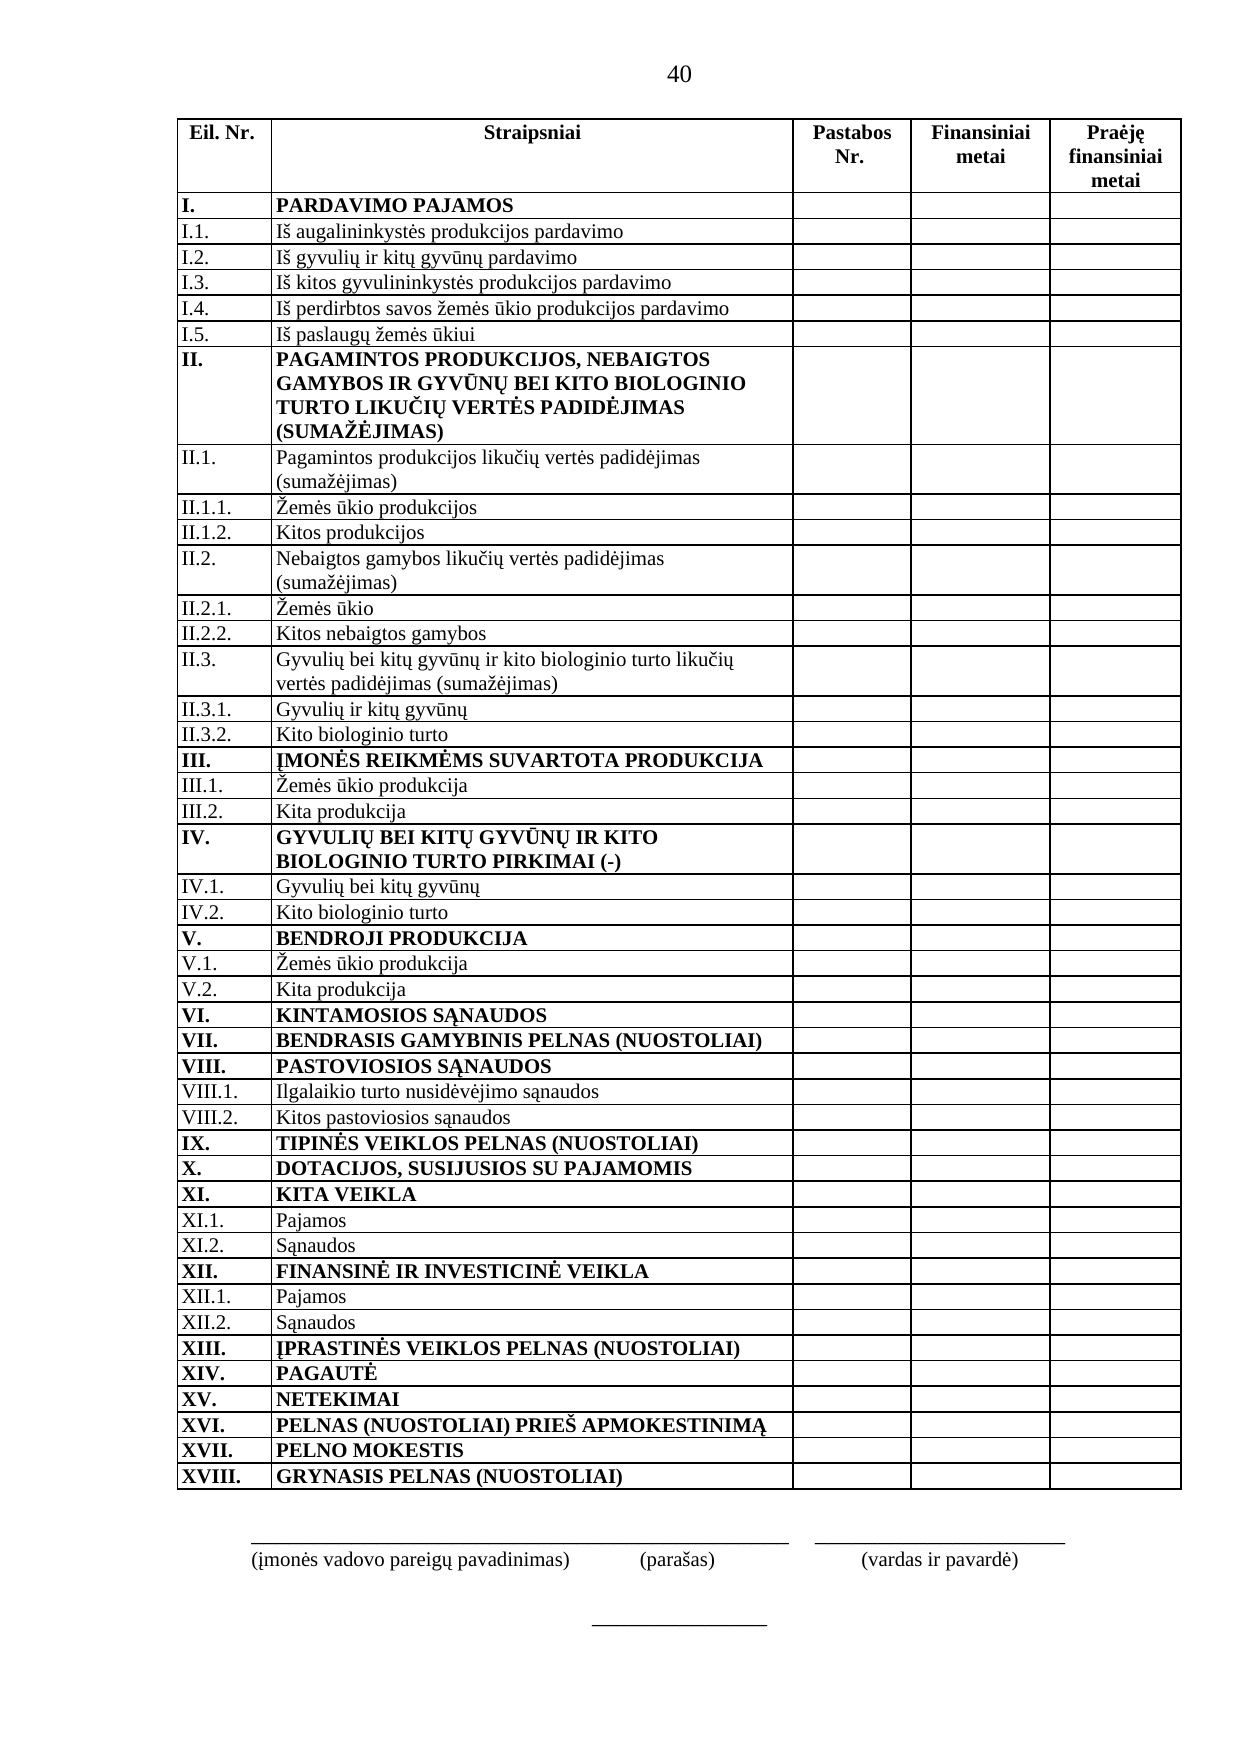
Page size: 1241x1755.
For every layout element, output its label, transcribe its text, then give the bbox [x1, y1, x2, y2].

table_cell PASTOVIOSIOS SĄNAUDOS [272, 1054, 792, 1078]
table_cell II. [178, 347, 271, 443]
table_cell VII. [178, 1028, 271, 1052]
table_cell Gyvulių bei kitų gyvūnų [272, 875, 792, 898]
table_cell Iš perdirbtos savos žemės ūkio produkcijos pardavimo [272, 296, 792, 320]
table_cell [794, 697, 910, 721]
table_cell Pagamintos produkcijos likučių vertės padidėjimas (sumažėjimas) [272, 445, 792, 493]
table_cell [912, 799, 1049, 823]
table_cell Kitos pastoviosios sąnaudos [272, 1105, 792, 1129]
table_cell II.1.2. [178, 520, 271, 544]
table_cell II.1.1. [178, 495, 271, 519]
table_cell [912, 1208, 1049, 1232]
table_cell [794, 722, 910, 746]
table_cell [912, 445, 1049, 493]
table_cell ĮPRASTINĖS VEIKLOS PELNAS (NUOSTOLIAI) [272, 1336, 792, 1360]
table_cell XI.2. [178, 1233, 271, 1257]
table_cell XIV. [178, 1361, 271, 1385]
table_cell Pajamos [272, 1208, 792, 1232]
table_cell Iš augalininkystės produkcijos pardavimo [272, 219, 792, 243]
table_cell PAGAUTĖ [272, 1361, 792, 1385]
text (įmonės vadovo pareigų pavadinimas) (parašas) (vardas ir pavardė) [177, 1547, 1181, 1571]
table_cell XII.2. [178, 1310, 271, 1334]
table_cell [912, 1080, 1049, 1103]
table_cell Sąnaudos [272, 1233, 792, 1257]
table_cell I.3. [178, 270, 271, 294]
table_cell [794, 875, 910, 898]
table_cell [794, 546, 910, 594]
table_cell [912, 1438, 1049, 1462]
table_cell [912, 722, 1049, 746]
table_cell XI. [178, 1182, 271, 1206]
table_cell [794, 1310, 910, 1334]
table_cell [1051, 1208, 1180, 1232]
table_cell [912, 219, 1049, 243]
table_cell [794, 520, 910, 544]
table_cell [794, 1387, 910, 1411]
table_cell [912, 825, 1049, 873]
table_cell [1051, 1233, 1180, 1257]
table_cell I.4. [178, 296, 271, 320]
table_cell Sąnaudos [272, 1310, 792, 1334]
text ______________________________ _____________ ____________________ [177, 1518, 1181, 1547]
table_cell IV.2. [178, 900, 271, 924]
table_cell [794, 900, 910, 924]
table_cell [1051, 722, 1180, 746]
table_cell I. [178, 193, 271, 217]
table_cell XV. [178, 1387, 271, 1411]
table_cell II.3. [178, 647, 271, 695]
table_cell [912, 1413, 1049, 1437]
table_cell [794, 1259, 910, 1283]
table_cell VIII.2. [178, 1105, 271, 1129]
table_cell [912, 1028, 1049, 1052]
table_cell [794, 445, 910, 493]
table_cell VIII. [178, 1054, 271, 1078]
table_cell PELNAS (NUOSTOLIAI) PRIEŠ APMOKESTINIMĄ [272, 1413, 792, 1437]
table_cell [794, 193, 910, 217]
table_cell [794, 773, 910, 797]
table_cell DOTACIJOS, SUSIJUSIOS SU PAJAMOMIS [272, 1156, 792, 1180]
table_cell [1051, 1028, 1180, 1052]
table_header Straipsniai [272, 120, 792, 192]
table_cell Kito biologinio turto [272, 900, 792, 924]
table_cell [1051, 900, 1180, 924]
table_cell Žemės ūkio produkcija [272, 773, 792, 797]
table_cell Nebaigtos gamybos likučių vertės padidėjimas (sumažėjimas) [272, 546, 792, 594]
table_cell [912, 1131, 1049, 1155]
table_cell FINANSINĖ IR INVESTICINĖ VEIKLA [272, 1259, 792, 1283]
table_cell IX. [178, 1131, 271, 1155]
table_cell Kita produkcija [272, 799, 792, 823]
table_cell [1051, 1259, 1180, 1283]
table_cell [1051, 1361, 1180, 1385]
table_cell [1051, 773, 1180, 797]
table_cell II.2.2. [178, 621, 271, 645]
table_cell [794, 748, 910, 772]
table_cell TIPINĖS VEIKLOS PELNAS (NUOSTOLIAI) [272, 1131, 792, 1155]
table_cell [1051, 1336, 1180, 1360]
table_cell [1051, 546, 1180, 594]
table_cell [912, 773, 1049, 797]
table_cell [1051, 347, 1180, 443]
table_cell [1051, 1080, 1180, 1103]
table_cell II.1. [178, 445, 271, 493]
table_cell PAGAMINTOS PRODUKCIJOS, NEBAIGTOS GAMYBOS IR GYVŪNŲ BEI KITO BIOLOGINIO TURTO LIKUČIŲ VERTĖS PADIDĖJIMAS (SUMAŽĖJIMAS) [272, 347, 792, 443]
table_cell [912, 875, 1049, 898]
table_cell [1051, 1413, 1180, 1437]
table_cell X. [178, 1156, 271, 1180]
table_cell [1051, 219, 1180, 243]
table_cell [1051, 825, 1180, 873]
table_cell [1051, 1182, 1180, 1206]
table_cell Žemės ūkio [272, 596, 792, 620]
table_cell [794, 1080, 910, 1103]
table_cell [794, 1438, 910, 1462]
table_cell III.1. [178, 773, 271, 797]
table_cell [794, 1208, 910, 1232]
table_cell [794, 1413, 910, 1437]
table_cell [912, 748, 1049, 772]
table_cell Kita produkcija [272, 977, 792, 1001]
table_cell [1051, 1285, 1180, 1308]
table_cell [912, 1054, 1049, 1078]
table_cell BENDROJI PRODUKCIJA [272, 926, 792, 950]
table_cell [912, 977, 1049, 1001]
table_cell [794, 219, 910, 243]
table_cell Kitos nebaigtos gamybos [272, 621, 792, 645]
table_cell [1051, 270, 1180, 294]
table_cell [794, 825, 910, 873]
table_cell [794, 951, 910, 975]
table_cell V.2. [178, 977, 271, 1001]
table_cell [794, 1182, 910, 1206]
table_cell [912, 270, 1049, 294]
table_cell [1051, 1310, 1180, 1334]
table_cell [912, 245, 1049, 269]
table_cell [1051, 245, 1180, 269]
table_cell [1051, 748, 1180, 772]
table_cell [1051, 1105, 1180, 1129]
table_cell [912, 951, 1049, 975]
table_cell [794, 1336, 910, 1360]
table_cell [1051, 193, 1180, 217]
table_cell [1051, 1464, 1180, 1488]
table_cell KITA VEIKLA [272, 1182, 792, 1206]
table_cell [794, 495, 910, 519]
table_cell Kitos produkcijos [272, 520, 792, 544]
table_cell [794, 621, 910, 645]
table_cell [912, 495, 1049, 519]
table_cell [912, 1182, 1049, 1206]
table_cell VIII.1. [178, 1080, 271, 1103]
table_cell [1051, 799, 1180, 823]
table_cell PELNO MOKESTIS [272, 1438, 792, 1462]
table_cell [1051, 1156, 1180, 1180]
table_cell [794, 977, 910, 1001]
table_cell Iš paslaugų žemės ūkiui [272, 322, 792, 346]
table_cell [1051, 520, 1180, 544]
table_cell [912, 347, 1049, 443]
table_cell BENDRASIS GAMYBINIS PELNAS (NUOSTOLIAI) [272, 1028, 792, 1052]
table_cell IV. [178, 825, 271, 873]
text ______________ [177, 1600, 1181, 1628]
table_cell III. [178, 748, 271, 772]
table_cell [912, 596, 1049, 620]
table_cell ĮMONĖS REIKMĖMS SUVARTOTA PRODUKCIJA [272, 748, 792, 772]
table_cell XVIII. [178, 1464, 271, 1488]
table_cell [912, 1156, 1049, 1180]
table_cell [1051, 875, 1180, 898]
table_cell NETEKIMAI [272, 1387, 792, 1411]
table_cell [1051, 1131, 1180, 1155]
table_cell [794, 245, 910, 269]
table_cell [794, 1054, 910, 1078]
table_cell [912, 1285, 1049, 1308]
table_cell XII. [178, 1259, 271, 1283]
table_cell [1051, 445, 1180, 493]
table_cell [1051, 647, 1180, 695]
table_header Pastabos Nr. [794, 120, 910, 192]
table_header Praėję finansiniai metai [1051, 120, 1180, 192]
table_cell [1051, 495, 1180, 519]
table_cell [912, 900, 1049, 924]
table_cell [1051, 1438, 1180, 1462]
table_cell II.3.1. [178, 697, 271, 721]
table_cell II.2. [178, 546, 271, 594]
table_cell [912, 697, 1049, 721]
table_cell XVII. [178, 1438, 271, 1462]
table_cell [912, 1105, 1049, 1129]
table_cell [1051, 621, 1180, 645]
table_cell XVI. [178, 1413, 271, 1437]
table_cell [794, 1028, 910, 1052]
table_cell [1051, 1003, 1180, 1027]
table_cell XI.1. [178, 1208, 271, 1232]
table_cell [1051, 322, 1180, 346]
table_cell III.2. [178, 799, 271, 823]
table_header Finansiniai metai [912, 120, 1049, 192]
table_cell [794, 347, 910, 443]
table_cell GYVULIŲ BEI KITŲ GYVŪNŲ IR KITO BIOLOGINIO TURTO PIRKIMAI (-) [272, 825, 792, 873]
table_cell Gyvulių bei kitų gyvūnų ir kito biologinio turto likučių vertės padidėjimas (sumažėjimas) [272, 647, 792, 695]
table_cell Iš gyvulių ir kitų gyvūnų pardavimo [272, 245, 792, 269]
table_cell [1051, 1387, 1180, 1411]
table_cell [912, 1387, 1049, 1411]
table_cell [794, 1285, 910, 1308]
table_cell V.1. [178, 951, 271, 975]
table_cell [912, 647, 1049, 695]
table_cell [794, 799, 910, 823]
table_cell [794, 1361, 910, 1385]
table_cell [912, 621, 1049, 645]
table_cell [794, 647, 910, 695]
table_cell [794, 1464, 910, 1488]
table_cell KINTAMOSIOS SĄNAUDOS [272, 1003, 792, 1027]
table_cell [912, 1233, 1049, 1257]
table_cell Žemės ūkio produkcijos [272, 495, 792, 519]
table_cell V. [178, 926, 271, 950]
table_cell GRYNASIS PELNAS (NUOSTOLIAI) [272, 1464, 792, 1488]
table_cell [912, 322, 1049, 346]
table_cell Ilgalaikio turto nusidėvėjimo sąnaudos [272, 1080, 792, 1103]
table_cell II.3.2. [178, 722, 271, 746]
table_cell [794, 296, 910, 320]
table_cell [912, 296, 1049, 320]
table_cell [1051, 951, 1180, 975]
table_cell [912, 1003, 1049, 1027]
table_cell Pajamos [272, 1285, 792, 1308]
table_cell [912, 1310, 1049, 1334]
table_cell VI. [178, 1003, 271, 1027]
table_cell [1051, 977, 1180, 1001]
table_cell I.5. [178, 322, 271, 346]
table_cell [794, 1233, 910, 1257]
table_cell [794, 1156, 910, 1180]
table_cell [1051, 296, 1180, 320]
table_cell [794, 1131, 910, 1155]
table_cell [794, 926, 910, 950]
table_cell [794, 1105, 910, 1129]
table_cell PARDAVIMO PAJAMOS [272, 193, 792, 217]
table_header Eil. Nr. [178, 120, 271, 192]
table_cell [912, 520, 1049, 544]
table_cell II.2.1. [178, 596, 271, 620]
table_cell [912, 1336, 1049, 1360]
table_cell [912, 926, 1049, 950]
table_cell XII.1. [178, 1285, 271, 1308]
table_cell [1051, 697, 1180, 721]
table_cell [1051, 1054, 1180, 1078]
table_cell I.1. [178, 219, 271, 243]
table_cell [912, 1361, 1049, 1385]
table_cell [1051, 926, 1180, 950]
table_cell [794, 270, 910, 294]
table_cell XIII. [178, 1336, 271, 1360]
table_cell Gyvulių ir kitų gyvūnų [272, 697, 792, 721]
table_cell [912, 1259, 1049, 1283]
table_cell Žemės ūkio produkcija [272, 951, 792, 975]
table_cell [794, 322, 910, 346]
table_cell [1051, 596, 1180, 620]
table_cell I.2. [178, 245, 271, 269]
table_cell Kito biologinio turto [272, 722, 792, 746]
table_cell [794, 1003, 910, 1027]
table_cell [794, 596, 910, 620]
table_cell [912, 546, 1049, 594]
table_cell [912, 1464, 1049, 1488]
table_cell Iš kitos gyvulininkystės produkcijos pardavimo [272, 270, 792, 294]
table_cell IV.1. [178, 875, 271, 898]
table_cell [912, 193, 1049, 217]
